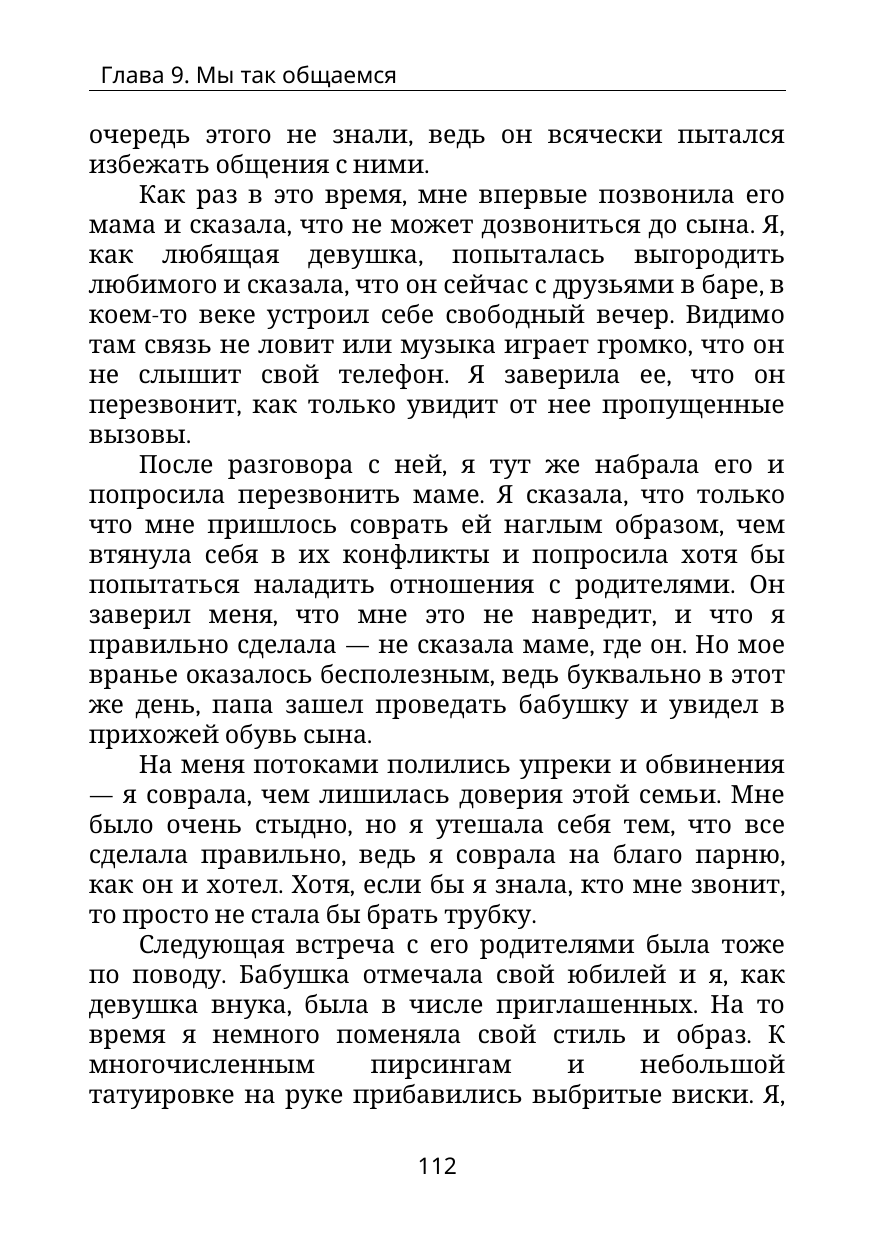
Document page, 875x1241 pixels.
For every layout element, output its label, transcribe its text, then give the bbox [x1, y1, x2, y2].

text После разговора с ней, я тут же набрала его и попросила перезвонить маме. Я сказала, что только что мне пришлось соврать ей наглым образом, чем втянула себя в их конфликты и попросила хотя бы попытаться наладить отношения с родителями. Он заверил меня, что мне это не навредит, и что я правильно сделала — не сказала маме, где он. Но мое вранье оказалось бесполезным, ведь буквально в этот же день, папа зашел проведать бабушку и увидел в прихожей обувь сына. [88, 450, 786, 750]
text На меня потоками полились упреки и обвинения — я соврала, чем лишилась доверия этой семьи. Мне было очень стыдно, но я утешала себя тем, что все сделала правильно, ведь я соврала на благо парню, как он и хотел. Хотя, если бы я знала, кто мне звонит, то просто не стала бы брать трубку. [88, 750, 786, 930]
text Следующая встреча с его родителями была тоже по поводу. Бабушка отмечала свой юбилей и я, как девушка внука, была в числе приглашенных. На то время я немного поменяла свой стиль и образ. К многочисленным пирсингам и небольшой татуировке на руке прибавились выбритые виски. Я, [88, 930, 786, 1110]
text очередь этого не знали, ведь он всячески пытался избежать общения с ними. [88, 120, 786, 180]
text Как раз в это время, мне впервые позвонила его мама и сказала, что не может дозвониться до сына. Я, как любящая девушка, попыталась выгородить любимого и сказала, что он сейчас с друзьями в баре, в коем-то веке устроил себе свободный вечер. Видимо там связь не ловит или музыка играет громко, что он не слышит свой телефон. Я заверила ее, что он перезвонит, как только увидит от нее пропущенные вызовы. [88, 180, 786, 450]
